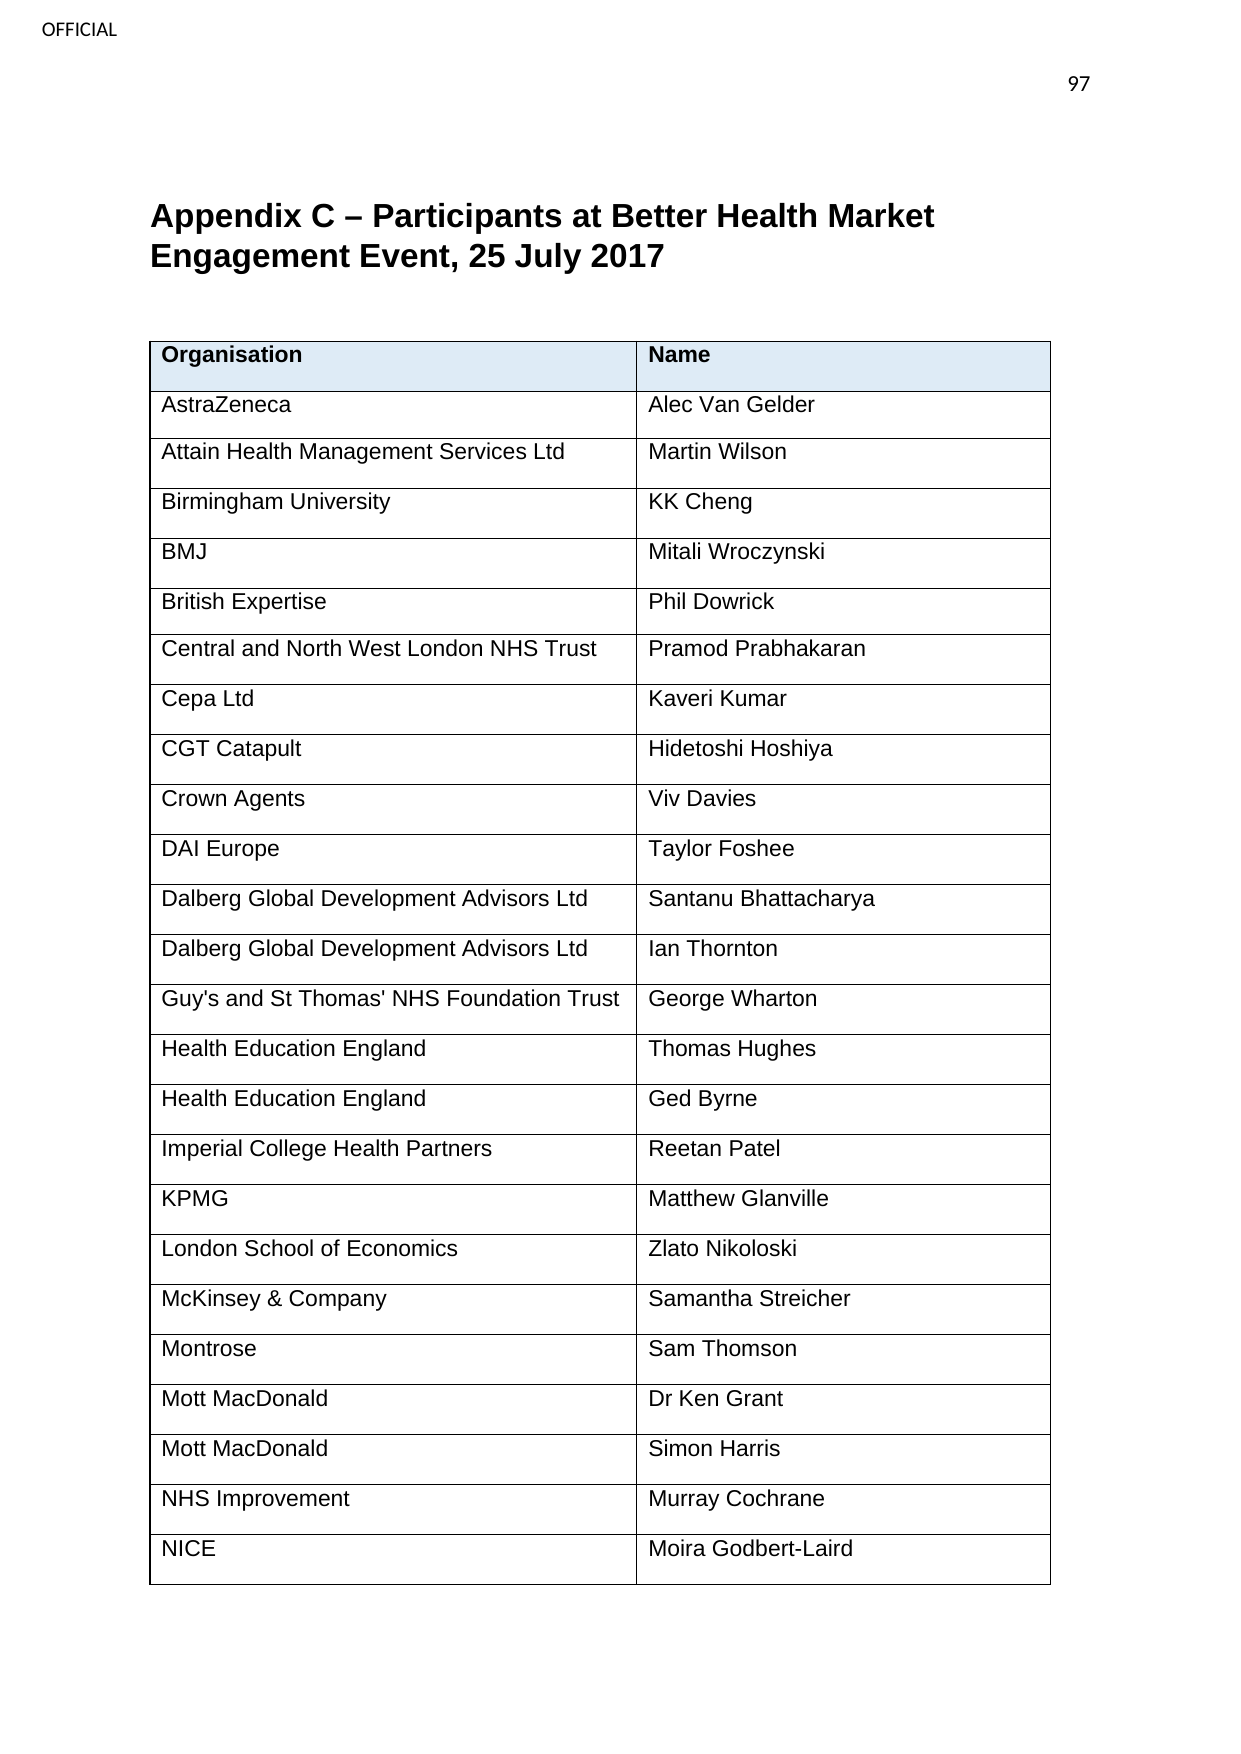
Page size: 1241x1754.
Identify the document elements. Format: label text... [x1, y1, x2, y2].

table_cell Guy's and St Thomas' NHS Foundation Trust [151, 985, 636, 1034]
table_cell Thomas Hughes [637, 1035, 1050, 1084]
table_cell Murray Cochrane [637, 1485, 1050, 1534]
table_cell Reetan Patel [637, 1135, 1050, 1184]
table_cell Health Education England [151, 1035, 636, 1084]
table_cell Santanu Bhattacharya [637, 885, 1050, 934]
table_cell Imperial College Health Partners [151, 1135, 636, 1184]
table_cell George Wharton [637, 985, 1050, 1034]
table_cell BMJ [151, 539, 636, 587]
table_cell Zlato Nikoloski [637, 1235, 1050, 1284]
table_cell Dr Ken Grant [637, 1385, 1050, 1434]
table_cell Martin Wilson [637, 439, 1050, 487]
table_cell Samantha Streicher [637, 1285, 1050, 1334]
table_cell KPMG [151, 1185, 636, 1234]
table_cell Simon Harris [637, 1435, 1050, 1484]
table_cell Central and North West London NHS Trust [151, 635, 636, 684]
table_cell AstraZeneca [151, 392, 636, 437]
table_cell Viv Davies [637, 785, 1050, 834]
table_cell Mott MacDonald [151, 1435, 636, 1484]
table_cell Ian Thornton [637, 935, 1050, 984]
table_cell Alec Van Gelder [637, 392, 1050, 437]
table_cell Crown Agents [151, 785, 636, 834]
table_cell Cepa Ltd [151, 685, 636, 734]
table_header Organisation [151, 342, 636, 391]
table_cell Health Education England [151, 1085, 636, 1134]
table_cell Taylor Foshee [637, 835, 1050, 884]
table_cell Birmingham University [151, 489, 636, 537]
table_cell London School of Economics [151, 1235, 636, 1284]
table_cell Matthew Glanville [637, 1185, 1050, 1234]
table_cell Ged Byrne [637, 1085, 1050, 1134]
text Appendix C – Participants at Better Health Market Engagement Event, 25 July 2017 [150, 197, 1090, 274]
table_cell British Expertise [151, 589, 636, 634]
table_cell Moira Godbert-Laird [637, 1535, 1050, 1584]
table_cell Montrose [151, 1335, 636, 1384]
table_cell NHS Improvement [151, 1485, 636, 1534]
table_cell Pramod Prabhakaran [637, 635, 1050, 684]
table_cell NICE [151, 1535, 636, 1584]
table_cell KK Cheng [637, 489, 1050, 537]
table_cell Mott MacDonald [151, 1385, 636, 1434]
table_cell Dalberg Global Development Advisors Ltd [151, 935, 636, 984]
table_cell CGT Catapult [151, 735, 636, 784]
table_cell Hidetoshi Hoshiya [637, 735, 1050, 784]
table_cell Kaveri Kumar [637, 685, 1050, 734]
table_cell Dalberg Global Development Advisors Ltd [151, 885, 636, 934]
table_header Name [637, 342, 1050, 391]
table_cell McKinsey & Company [151, 1285, 636, 1334]
table_cell Attain Health Management Services Ltd [151, 439, 636, 487]
table_cell Sam Thomson [637, 1335, 1050, 1384]
table_cell Mitali Wroczynski [637, 539, 1050, 587]
table_cell DAI Europe [151, 835, 636, 884]
table_cell Phil Dowrick [637, 589, 1050, 634]
